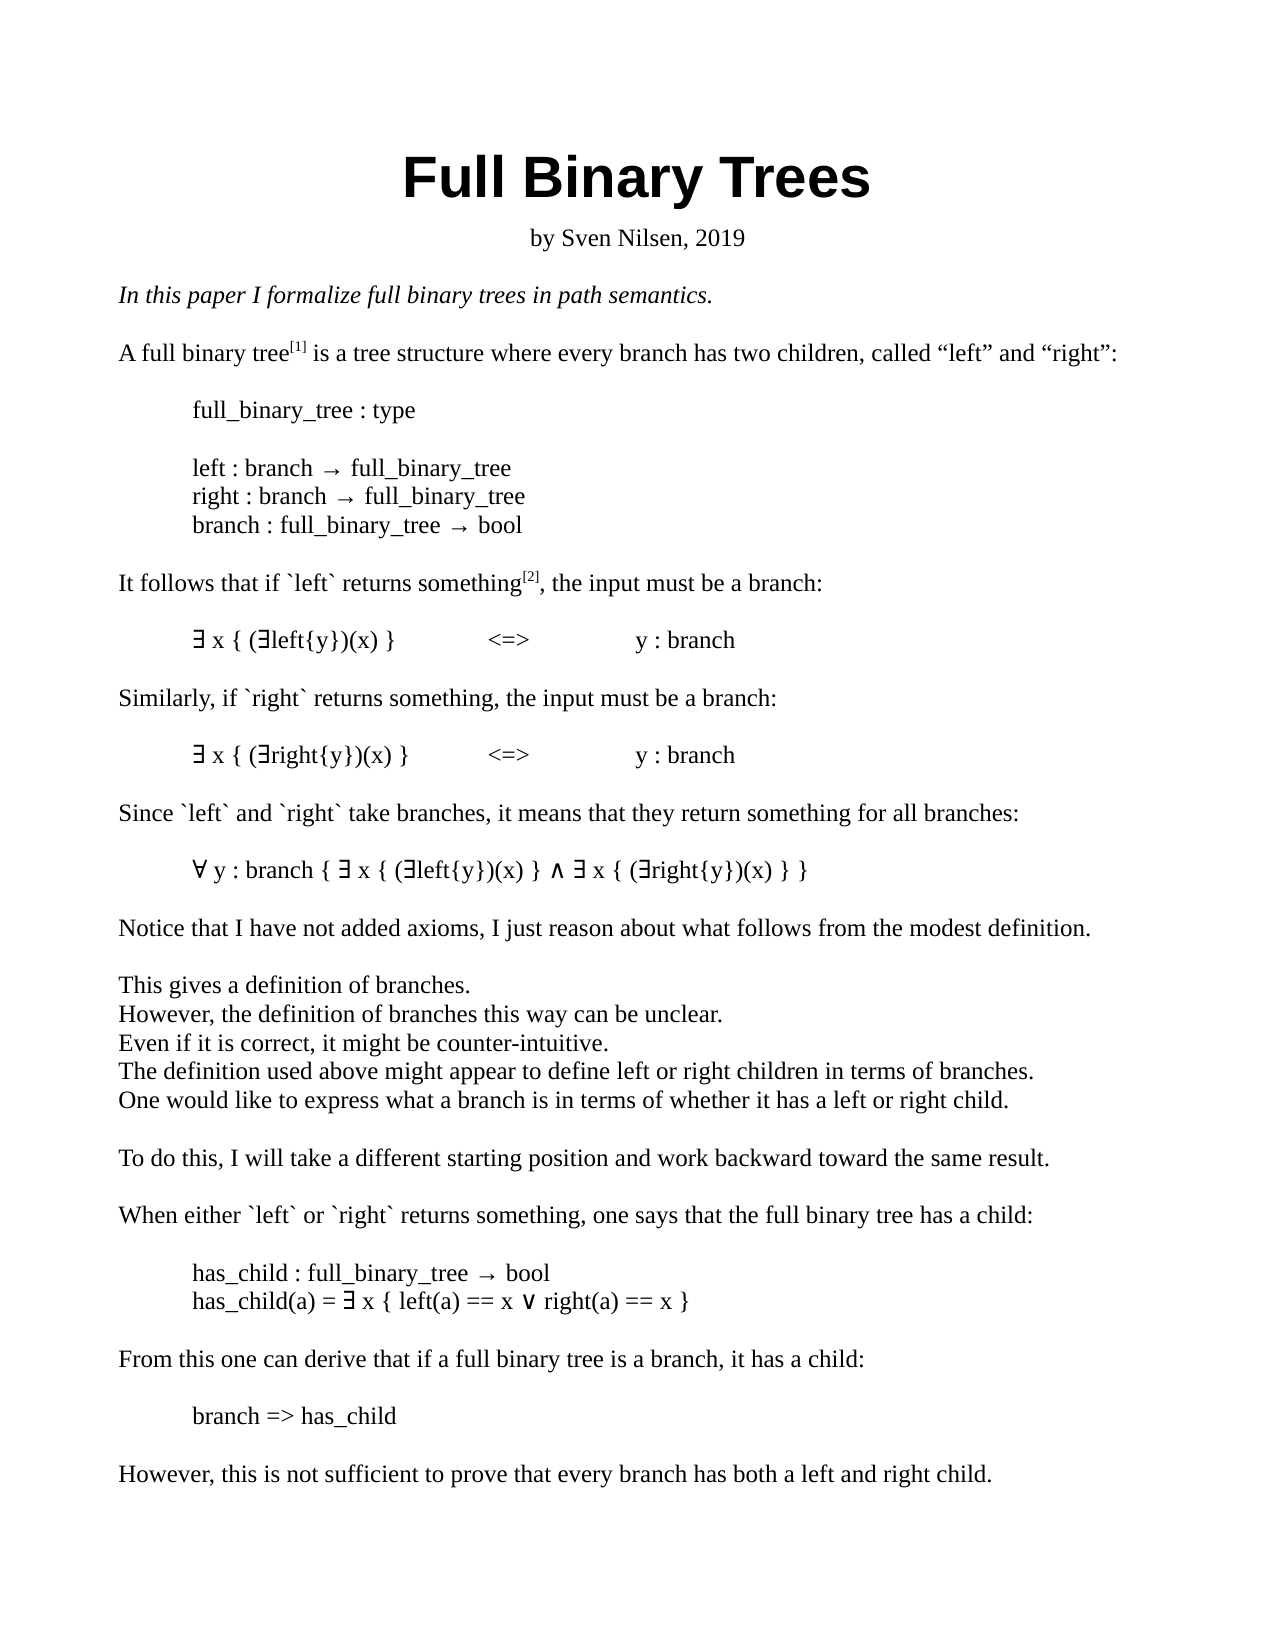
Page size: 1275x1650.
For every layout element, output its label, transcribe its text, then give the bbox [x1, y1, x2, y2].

text has_child(a) = ∃ x { left(a) == x ∨ right(a) == x } [118, 1286, 1157, 1315]
text However, this is not sufficient to prove that every branch has both a left and right child. [118, 1459, 1157, 1488]
title Full Binary Trees [118, 143, 1157, 210]
text right : branch → full_binary_tree [118, 481, 1157, 510]
text full_binary_tree : type [118, 395, 1157, 424]
text Since `left` and `right` take branches, it means that they return something for all branches: [118, 798, 1157, 826]
text left : branch → full_binary_tree [118, 453, 1157, 481]
text In this paper I formalize full binary trees in path semantics. [118, 280, 1157, 309]
text by Sven Nilsen, 2019 [118, 223, 1157, 251]
text Similarly, if `right` returns something, the input must be a branch: [118, 683, 1157, 711]
text One would like to express what a branch is in terms of whether it has a left or right child. [118, 1085, 1157, 1114]
text To do this, I will take a different starting position and work backward toward the same result. [118, 1143, 1157, 1171]
text However, the definition of branches this way can be unclear. [118, 999, 1157, 1028]
text A full binary tree[1] is a tree structure where every branch has two children, called “left” and “right”: [118, 338, 1157, 366]
text ∀ y : branch { ∃ x { (∃left{y})(x) } ∧ ∃ x { (∃right{y})(x) } } [118, 855, 1157, 884]
text Even if it is correct, it might be counter-intuitive. [118, 1028, 1157, 1056]
text has_child : full_binary_tree → bool [118, 1258, 1157, 1286]
text It follows that if `left` returns something[2], the input must be a branch: [118, 568, 1157, 596]
text This gives a definition of branches. [118, 970, 1157, 999]
text From this one can derive that if a full binary tree is a branch, it has a child: [118, 1344, 1157, 1373]
text When either `left` or `right` returns something, one says that the full binary tree has a child: [118, 1200, 1157, 1229]
text ∃ x { (∃left{y})(x) } <=> y : branch [118, 625, 1157, 654]
text ∃ x { (∃right{y})(x) } <=> y : branch [118, 740, 1157, 769]
text The definition used above might appear to define left or right children in terms of branches. [118, 1056, 1157, 1085]
text Notice that I have not added axioms, I just reason about what follows from the modest definition. [118, 913, 1157, 941]
text branch : full_binary_tree → bool [118, 510, 1157, 539]
text branch => has_child [118, 1401, 1157, 1430]
